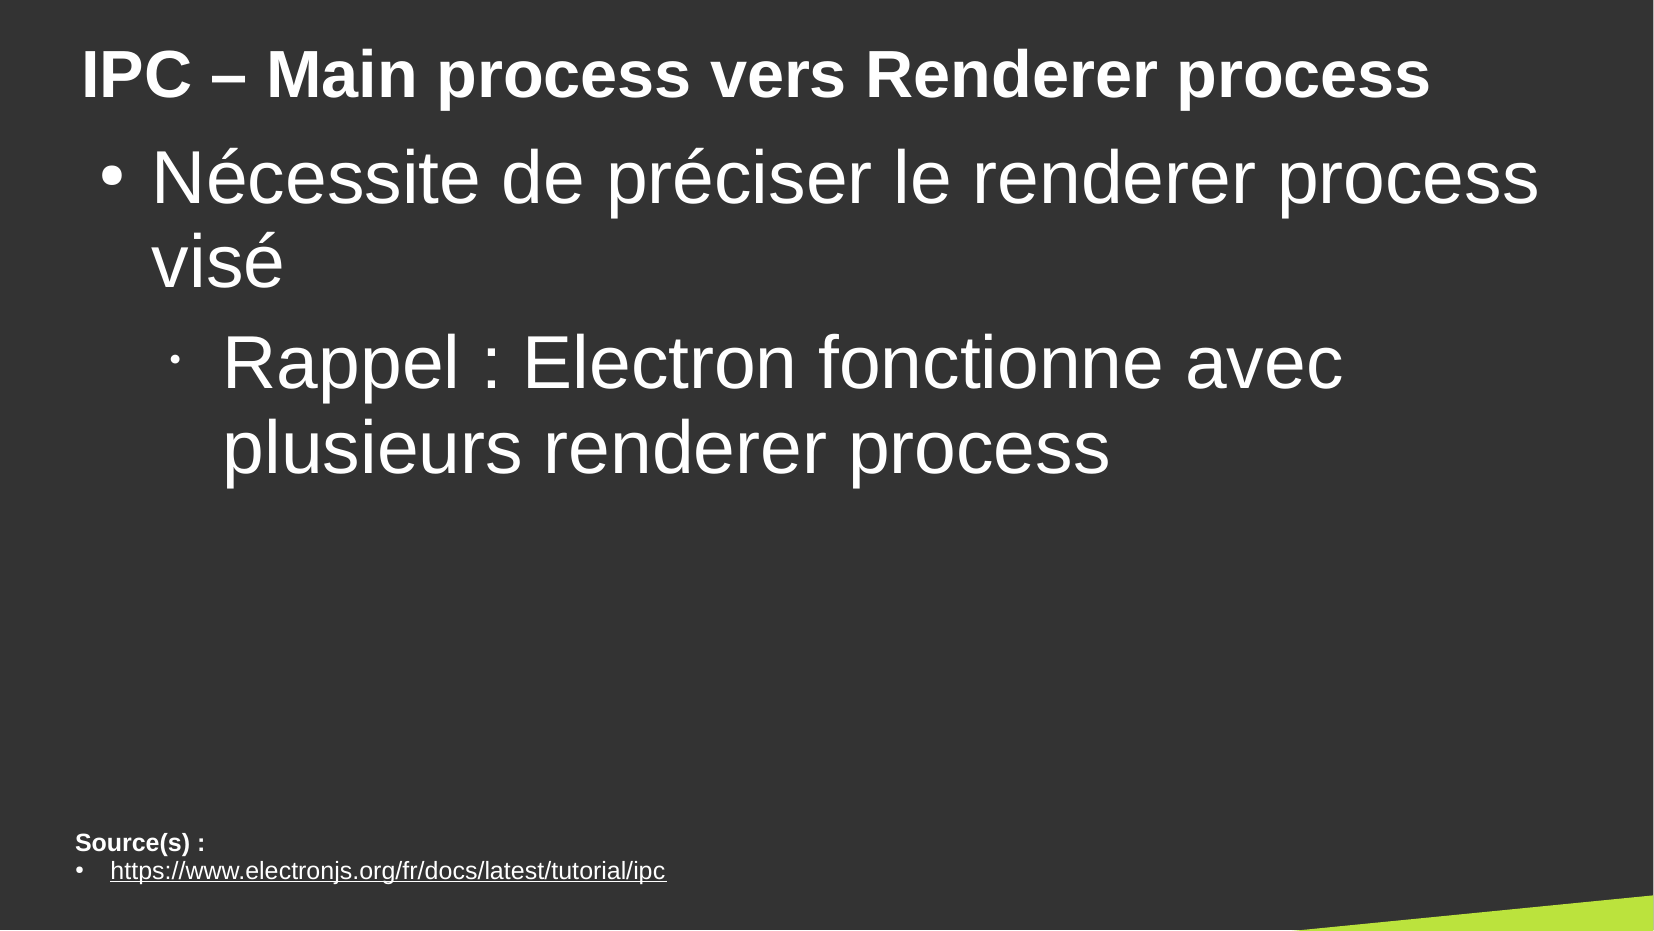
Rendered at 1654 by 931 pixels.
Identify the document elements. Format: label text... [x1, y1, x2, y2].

text_box Source(s) : https://www.electronjs.org/fr/docs/latest/tutorial/ipc [60, 821, 1546, 931]
text_box [1291, 895, 1654, 931]
title IPC – Main process vers Renderer process [81, 37, 1570, 112]
list Nécessite de préciser le renderer process visé Rappel : Electron fonctionne avec plusieurs renderer process [80, 135, 1619, 721]
